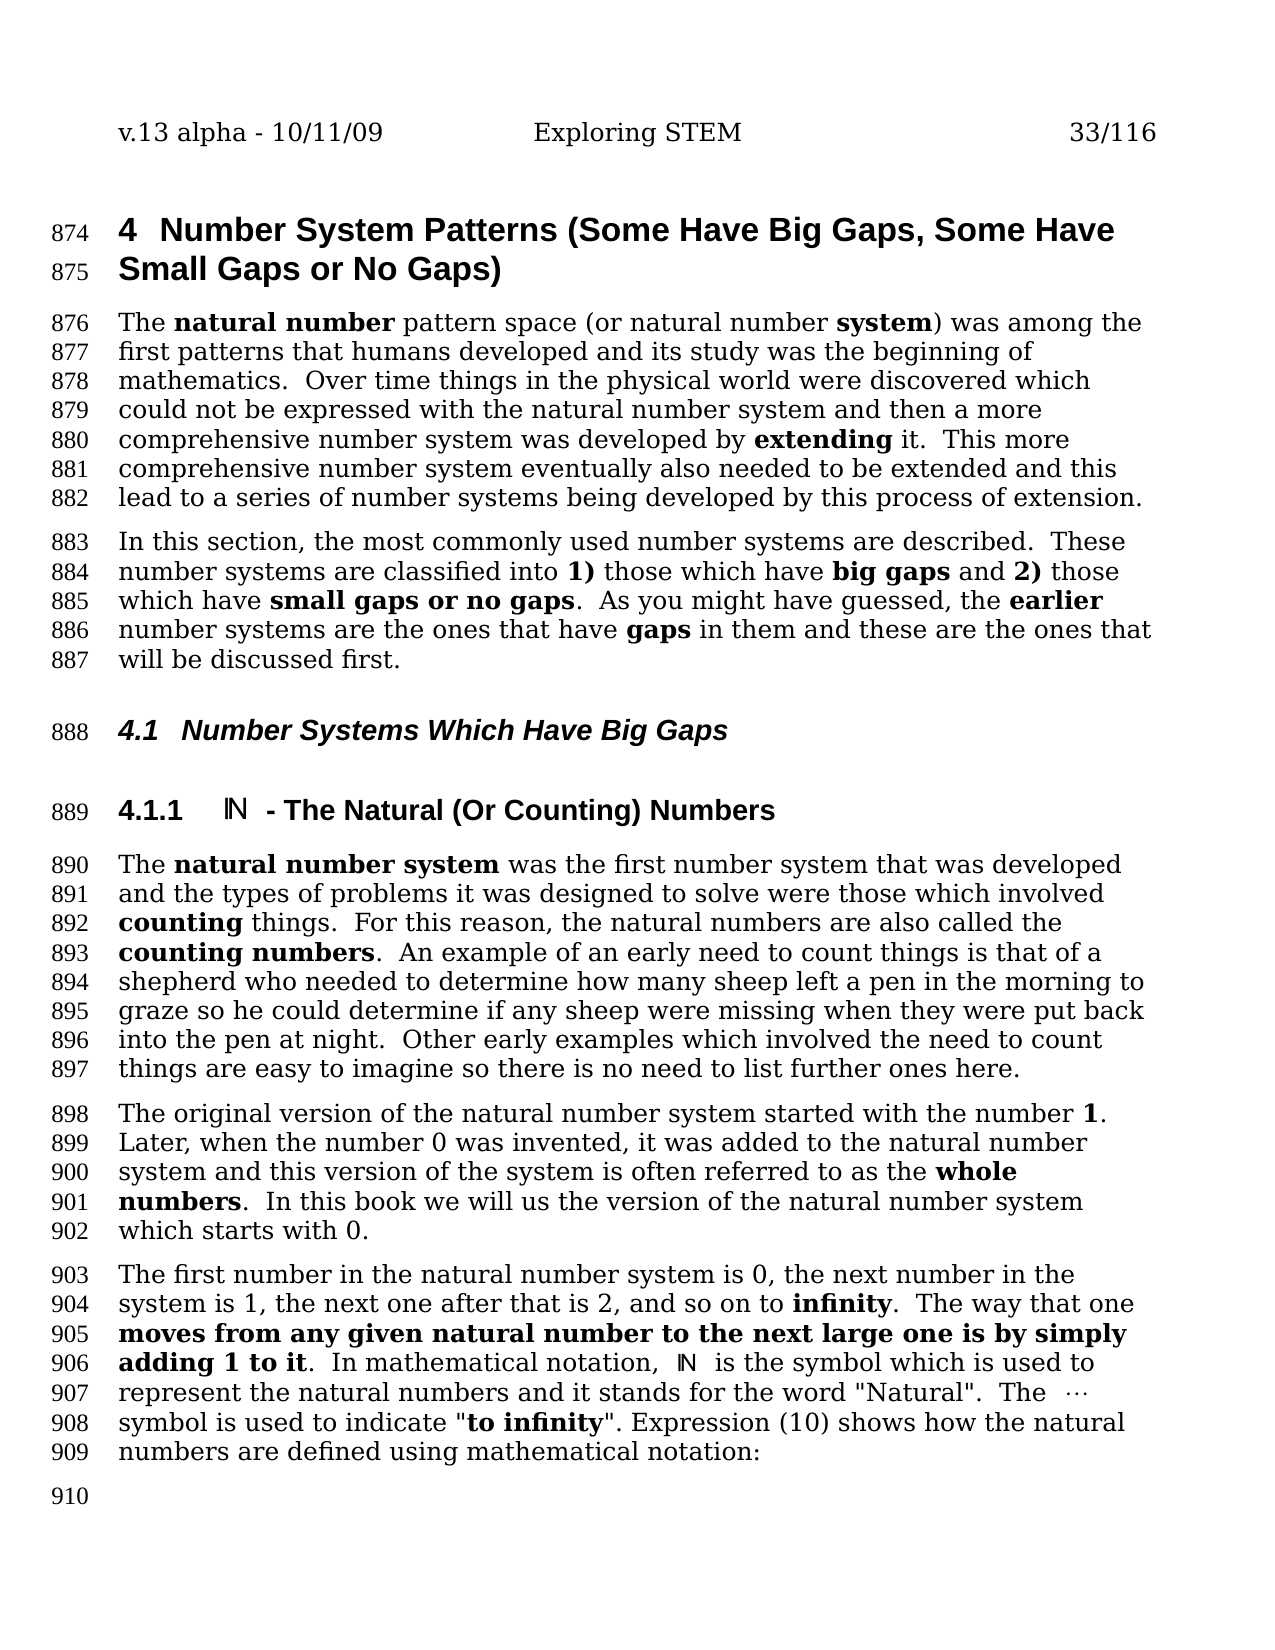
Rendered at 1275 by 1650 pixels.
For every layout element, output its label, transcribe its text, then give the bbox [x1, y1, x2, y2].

text In this section, the most commonly used number systems are described. These number systems are classified into 1) those which have big gaps and 2) those which have small gaps or no gaps. As you might have guessed, the earlier number systems are the ones that have gaps in them and these are the ones that will be discussed first. [118, 528, 1157, 674]
subtitle - The Natural (Or Counting) Numbers [118, 792, 1157, 829]
text The natural number system was the first number system that was developed and the types of problems it was designed to solve were those which involved counting things. For this reason, the natural numbers are also called the counting numbers. An example of an early need to count things is that of a shepherd who needed to determine how many sheep left a pen in the morning to graze so he could determine if any sheep were missing when they were put back into the pen at night. Other early examples which involved the need to count things are easy to imagine so there is no need to list further ones here. [118, 850, 1157, 1084]
text The first number in the natural number system is 0, the next number in the system is 1, the next one after that is 2, and so on to infinity. The way that one moves from any given natural number to the next large one is by simply adding 1 to it. In mathematical notation,is the symbol which is used to represent the natural numbers and it stands for the word "Natural". Thesymbol is used to indicate "to infinity". Expression (10) shows how the natural numbers are defined using mathematical notation: [118, 1260, 1157, 1466]
subtitle Number System Patterns (Some Have Big Gaps, Some Have Small Gaps or No Gaps) [118, 210, 1157, 287]
text The natural number pattern space (or natural number system) was among the first patterns that humans developed and its study was the beginning of mathematics. Over time things in the physical world were discovered which could not be expressed with the natural number system and then a more comprehensive number system was developed by extending it. This more comprehensive number system eventually also needed to be extended and this lead to a series of number systems being developed by this process of extension. [118, 308, 1157, 513]
subtitle Number Systems Which Have Big Gaps [118, 713, 1157, 747]
text The original version of the natural number system started with the number 1. Later, when the number 0 was invented, it was added to the natural number system and this version of the system is often referred to as the whole numbers. In this book we will us the version of the natural number system which starts with 0. [118, 1099, 1157, 1245]
